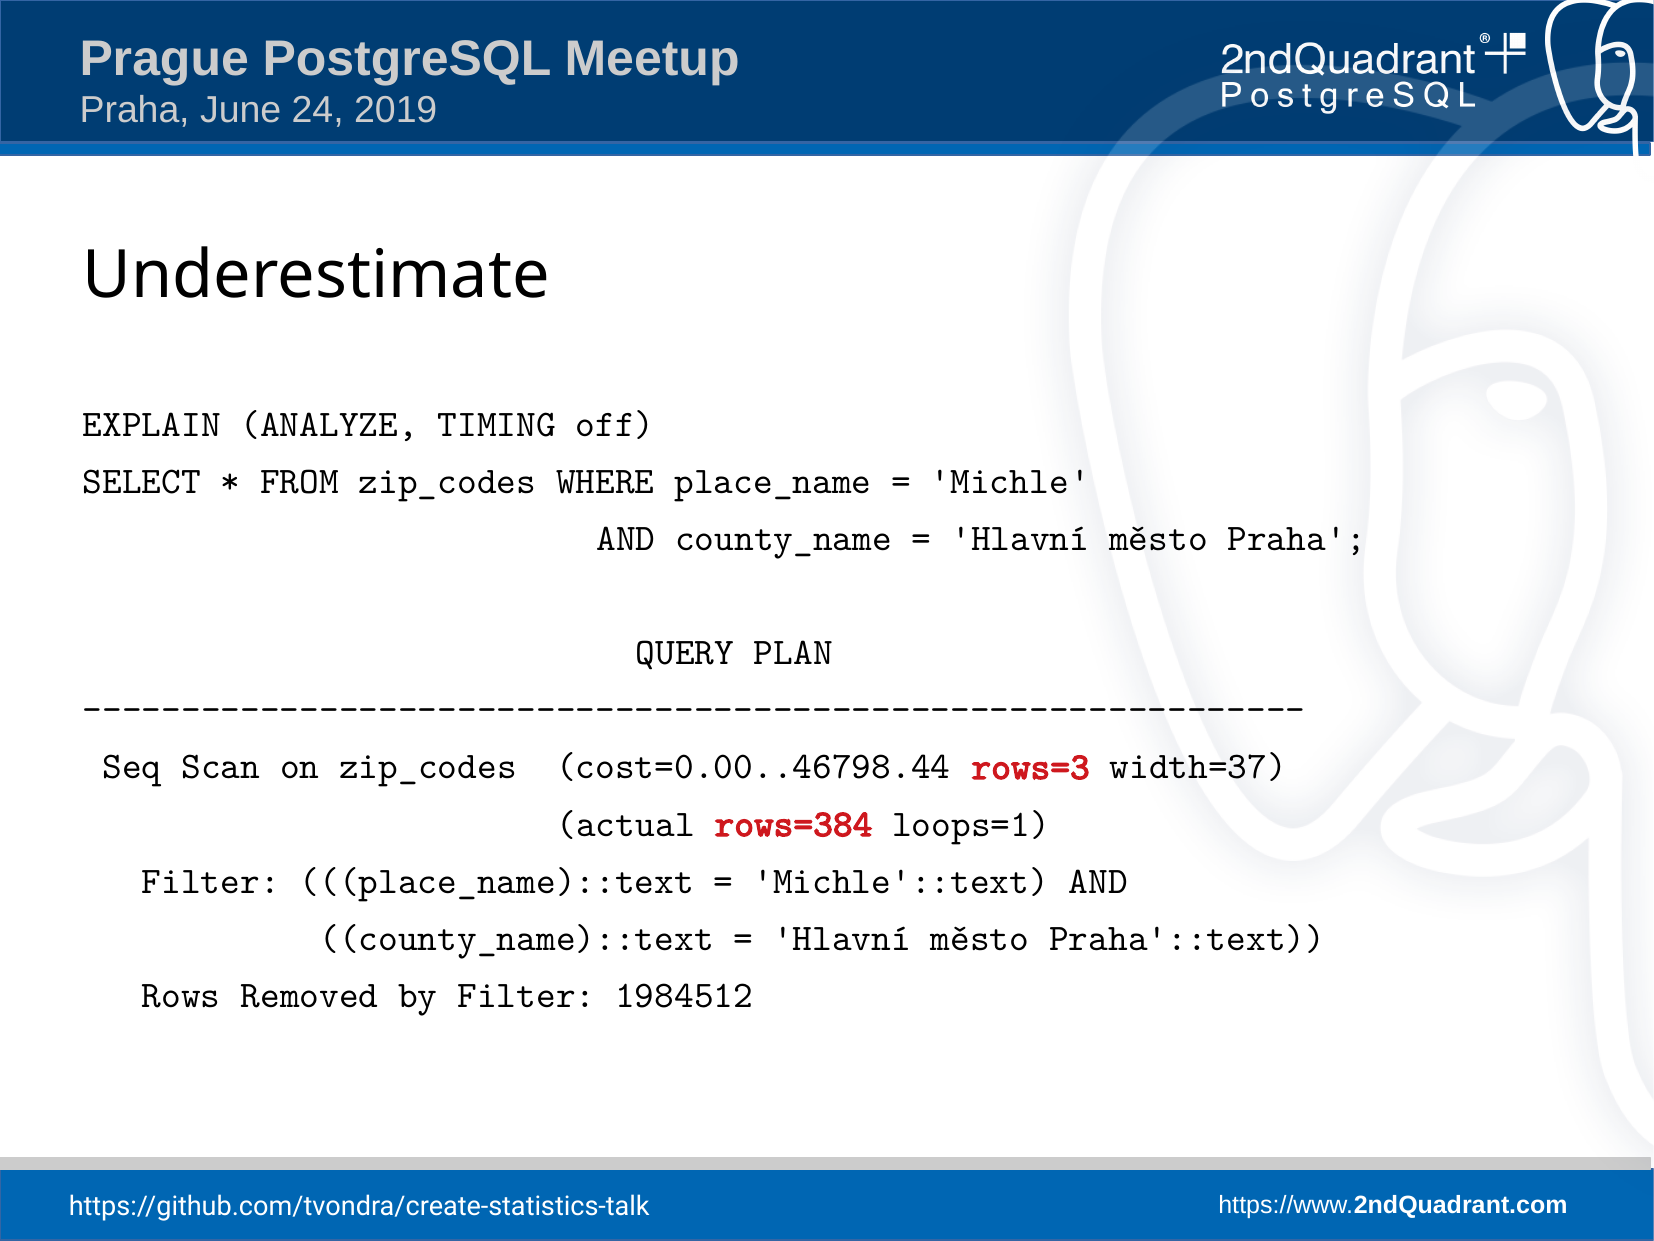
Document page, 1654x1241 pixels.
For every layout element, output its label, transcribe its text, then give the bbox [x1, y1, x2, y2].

title Underestimate [82, 167, 1571, 375]
picture [632, 0, 1654, 1241]
list EXPLAIN (ANALYZE, TIMING off) SELECT * FROM zip_codes WHERE place_name = 'Michle' AND county_name = 'Hlavní město Praha'; QUERY PLAN -------------------------------------------------------------- Seq Scan on zip_codes (cost=0.00..46798.44 rows=3 width=37) (actual rows=384 loops=1) Filter: (((place_name)::text = 'Michle'::text) AND ((county_name)::text = 'Hlavní město Praha'::text)) Rows Removed by Filter: 1984512 [82, 390, 1571, 1110]
